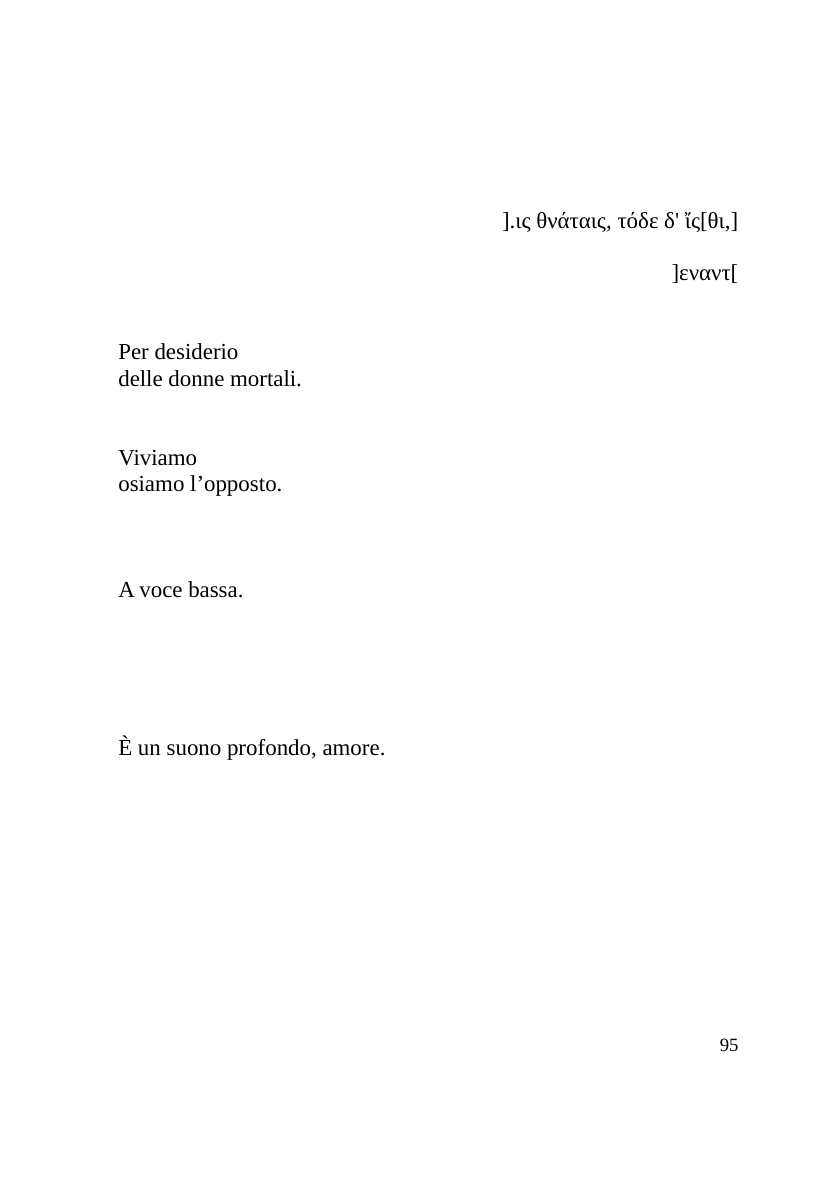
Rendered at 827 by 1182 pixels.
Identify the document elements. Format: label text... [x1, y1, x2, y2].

text A voce bassa. [88, 576, 738, 602]
text Viviamo [88, 444, 738, 470]
text ].ις θνάταις, τόδε δ' ἴς[θι,] [88, 207, 738, 259]
text Per desiderio [88, 338, 738, 365]
text È un suono profondo, amore. [88, 734, 738, 760]
text delle donne mortali. [88, 365, 738, 391]
text ]εναντ[ [88, 259, 738, 286]
text osiamo l’opposto. [88, 470, 738, 497]
